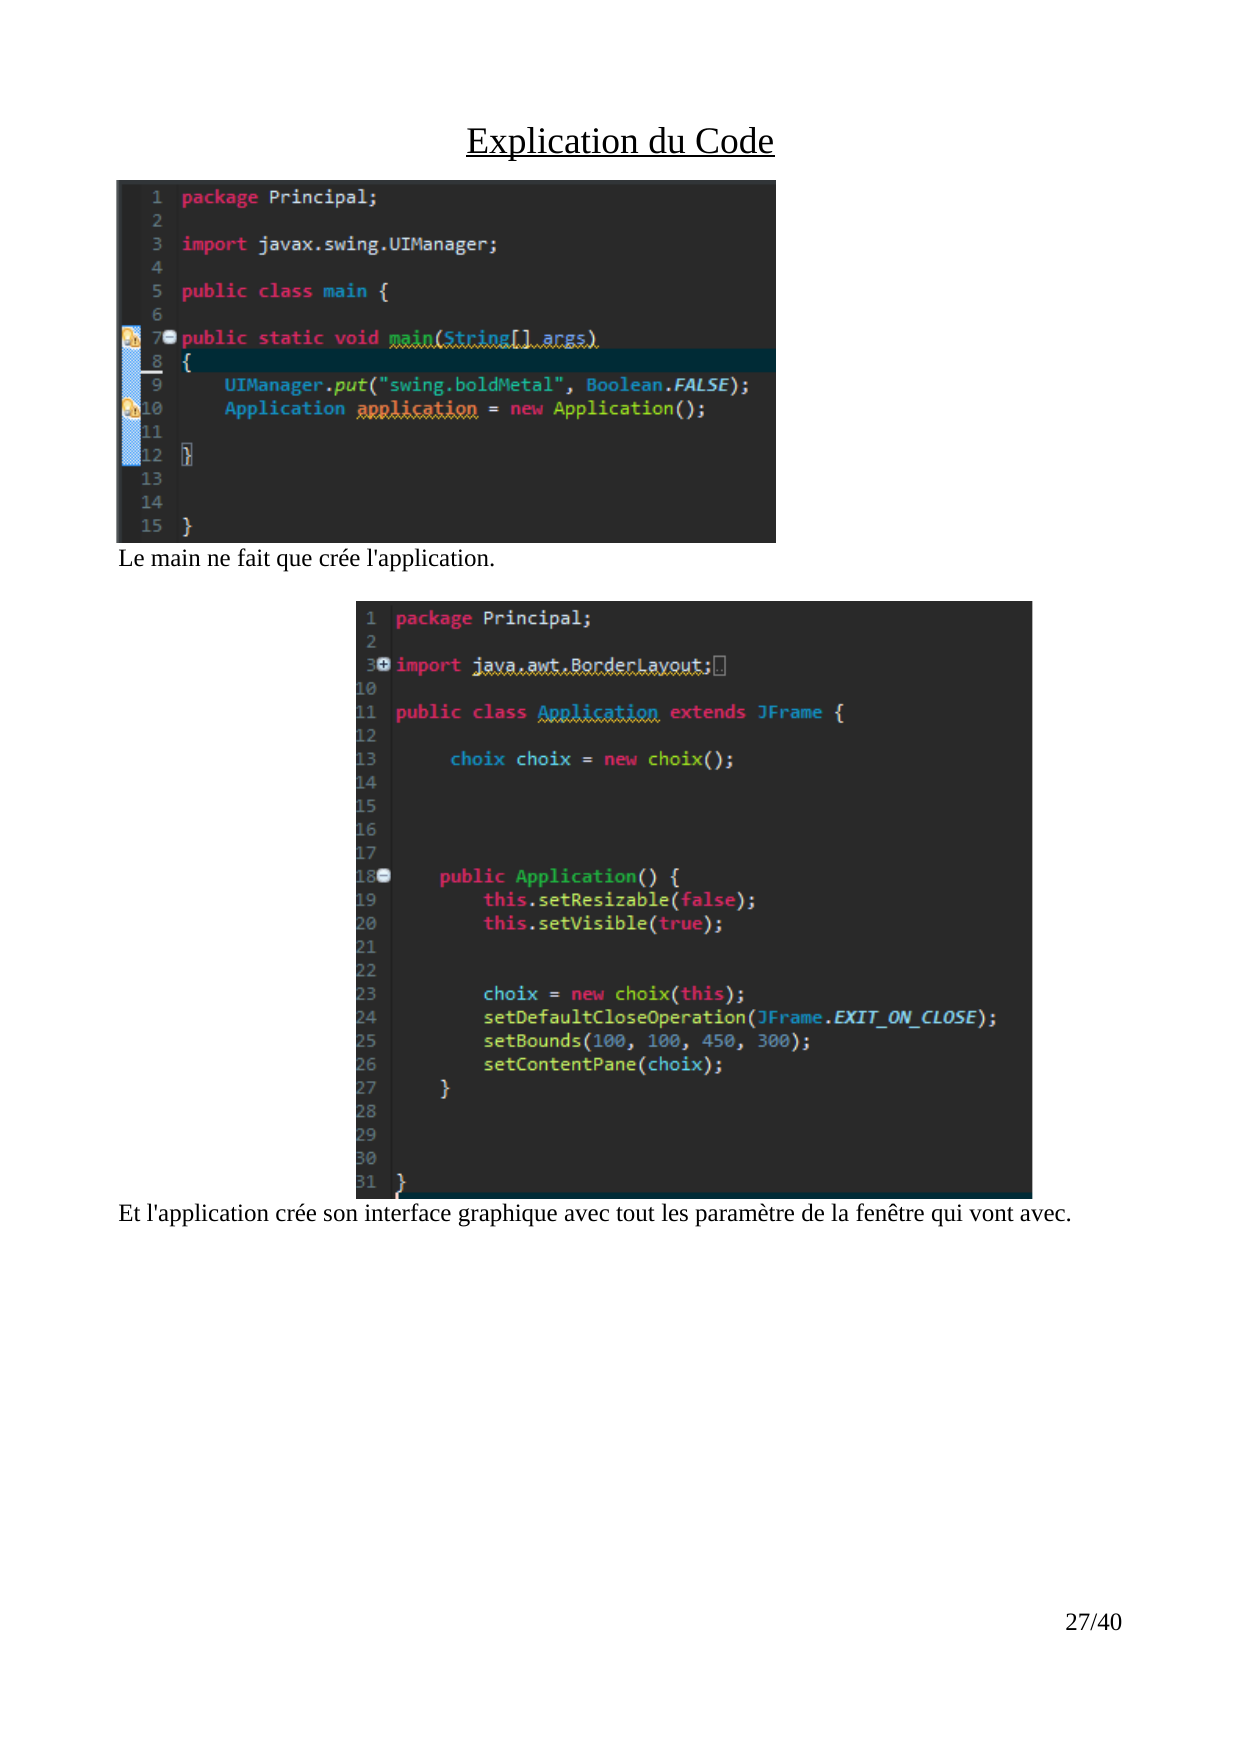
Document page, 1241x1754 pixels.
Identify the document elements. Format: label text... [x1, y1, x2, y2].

picture [356, 601, 1033, 1199]
picture [116, 180, 776, 543]
text Et l'application crée son interface graphique avec tout les paramètre de la fenêtre qui vont avec. [118, 600, 1122, 1227]
text Explication du Code [118, 118, 1122, 161]
text Le main ne fait que crée l'application. [118, 161, 1122, 571]
